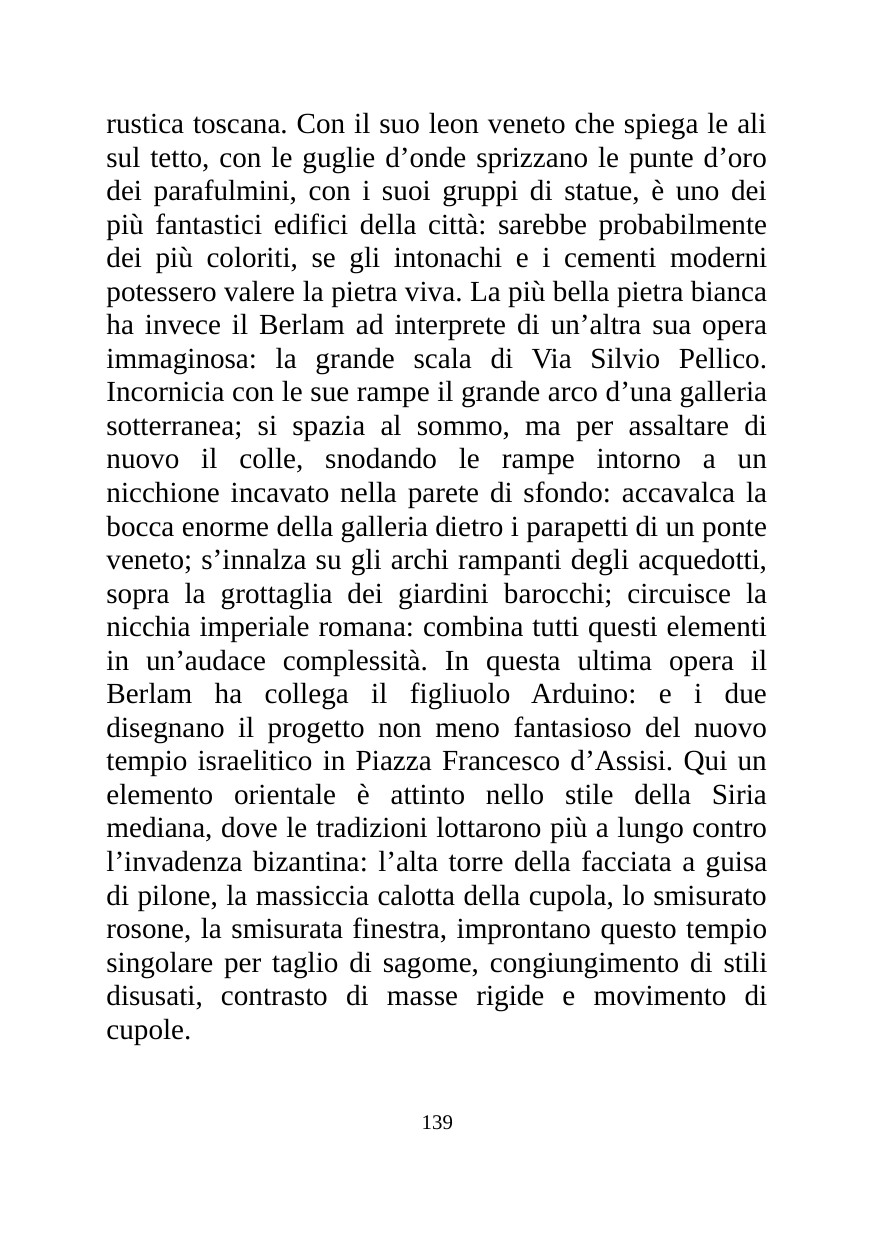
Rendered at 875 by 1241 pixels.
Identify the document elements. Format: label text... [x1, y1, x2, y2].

text rustica toscana. Con il suo leon veneto che spiega le ali sul tetto, con le guglie d’onde sprizzano le punte d’oro dei parafulmini, con i suoi gruppi di statue, è uno dei più fantastici edifici della città: sarebbe probabilmente dei più coloriti, se gli intonachi e i cementi moderni potessero valere la pietra viva. La più bella pietra bianca ha invece il Berlam ad interprete di un’altra sua opera immaginosa: la grande scala di Via Silvio Pellico. Incornicia con le sue rampe il grande arco d’una galleria sotterranea; si spazia al sommo, ma per assaltare di nuovo il colle, snodando le rampe intorno a un nicchione incavato nella parete di sfondo: accavalca la bocca enorme della galleria dietro i parapetti di un ponte veneto; s’innalza su gli archi rampanti degli acquedotti, sopra la grottaglia dei giardini barocchi; circuisce la nicchia imperiale romana: combina tutti questi elementi in un’audace complessità. In questa ultima opera il Berlam ha collega il figliuolo Arduino: e i due disegnano il progetto non meno fantasioso del nuovo tempio israelitico in Piazza Francesco d’Assisi. Qui un elemento orientale è attinto nello stile della Siria mediana, dove le tradizioni lottarono più a lungo contro l’invadenza bizantina: l’alta torre della facciata a guisa di pilone, la massiccia calotta della cupola, lo smisurato rosone, la smisurata finestra, improntano questo tempio singolare per taglio di sagome, congiungimento di stili disusati, contrasto di masse rigide e movimento di cupole. [106, 106, 768, 1045]
